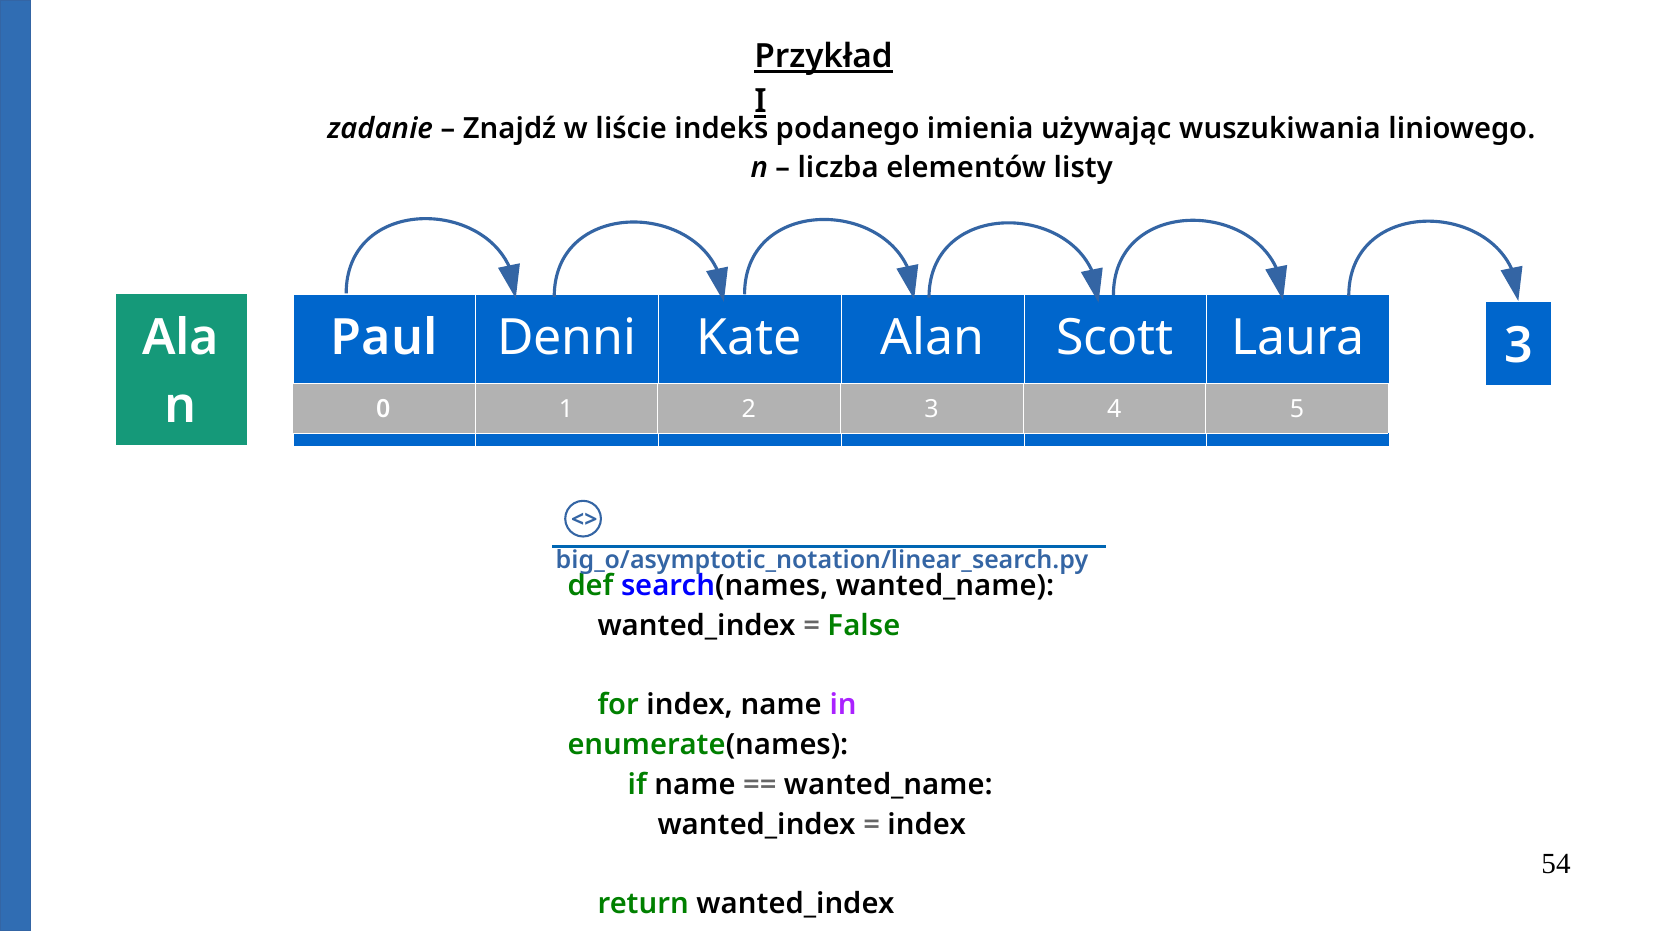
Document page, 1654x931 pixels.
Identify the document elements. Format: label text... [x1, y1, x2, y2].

text_box <> [556, 496, 613, 500]
table_header 4 [1024, 384, 1205, 433]
table_header 3 [1486, 302, 1551, 385]
text_box Przykład I [739, 24, 914, 83]
table_header Alan [116, 294, 247, 445]
table_header Scott [1025, 434, 1206, 446]
table_header 1 [476, 384, 657, 433]
table_header Laura [1207, 433, 1389, 446]
table_header Dennis [476, 295, 658, 383]
text_box def search(names, wanted_name): wanted_index = False for index, name in enumerate(names): if name == wanted_name: wanted_index = index return wanted_index [552, 557, 1113, 866]
table_header 3 [841, 384, 1023, 433]
table_header Dennis [476, 434, 658, 446]
table_header Scott [1025, 295, 1206, 383]
table_header Laura [1207, 295, 1389, 383]
table_header Paul [294, 295, 475, 383]
table_header Paul [294, 434, 475, 446]
table_header Kate [659, 295, 841, 383]
table_header 5 [1206, 384, 1388, 433]
table_header Alan [842, 295, 1024, 383]
text_box [0, 0, 31, 931]
table_header Alan [842, 434, 1024, 446]
table_header 2 [658, 384, 840, 433]
text_box big_o/asymptotic_notation/linear_search.py [540, 500, 1113, 547]
text_box zadanie – Znajdź w liście indeks podanego imienia używając wuszukiwania liniowego. n – liczba elementów listy [312, 99, 1416, 188]
table_header Kate [659, 434, 841, 446]
table_header 0 [293, 384, 475, 433]
